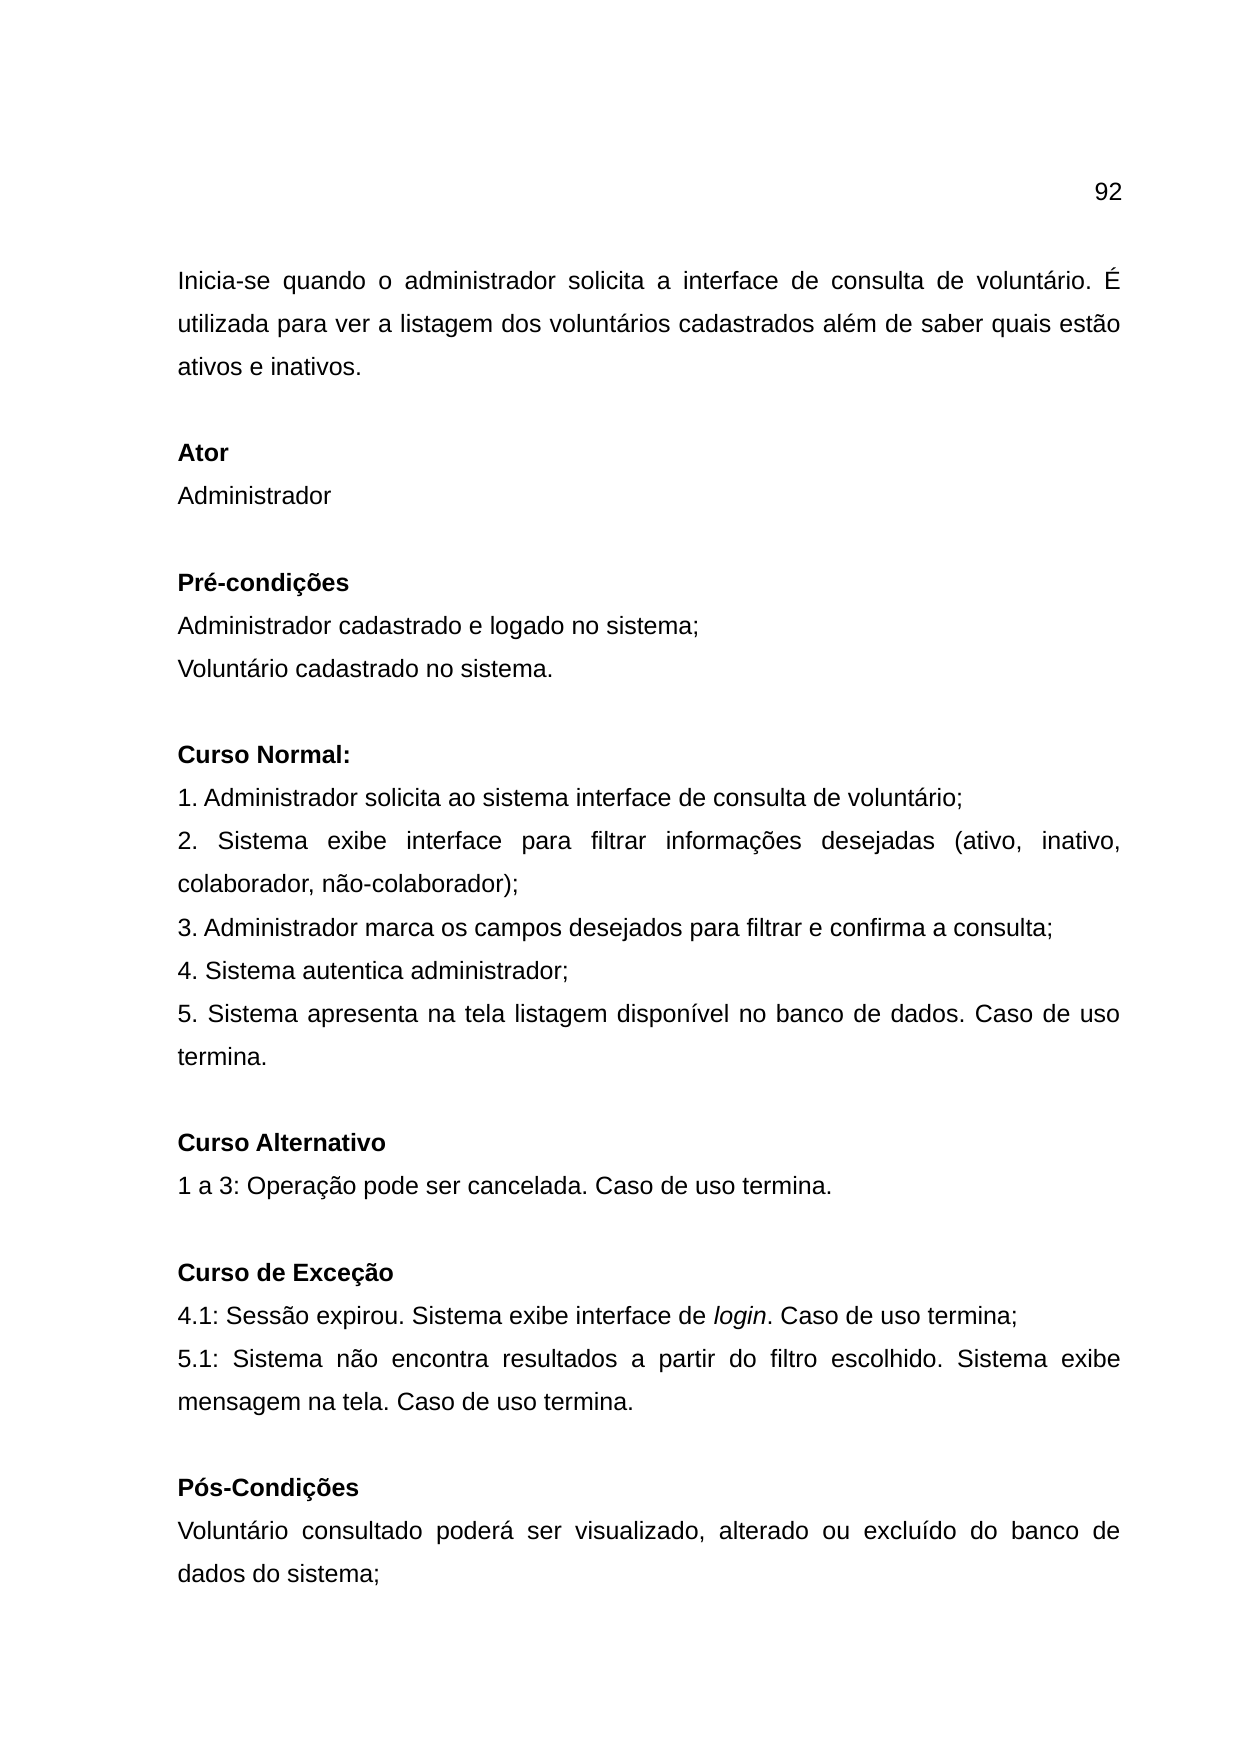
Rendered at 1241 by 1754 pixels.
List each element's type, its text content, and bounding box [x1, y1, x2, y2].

text Inicia-se quando o administrador solicita a interface de consulta de voluntário. É utilizada para ver a listagem dos voluntários cadastrados além de saber quais estão ativos e inativos. [177, 266, 1122, 381]
text 3. Administrador marca os campos desejados para filtrar e confirma a consulta; [177, 913, 1122, 941]
text 2. Sistema exibe interface para filtrar informações desejadas (ativo, inativo, colaborador, não-colaborador); [177, 826, 1122, 898]
text Pós-Condições [177, 1473, 1122, 1502]
text Curso de Exceção [177, 1258, 1122, 1286]
text Pré-condições [177, 568, 1122, 596]
text 4.1: Sessão expirou. Sistema exibe interface de login. Caso de uso termina; [177, 1301, 1122, 1329]
text Voluntário consultado poderá ser visualizado, alterado ou excluído do banco de dados do sistema; [177, 1516, 1122, 1588]
text 1 a 3: Operação pode ser cancelada. Caso de uso termina. [177, 1171, 1122, 1200]
text Ator [177, 438, 1122, 467]
text 1. Administrador solicita ao sistema interface de consulta de voluntário; [177, 783, 1122, 812]
text Administrador [177, 481, 1122, 510]
text Voluntário cadastrado no sistema. [177, 654, 1122, 683]
text 5. Sistema apresenta na tela listagem disponível no banco de dados. Caso de uso termina. [177, 999, 1122, 1071]
text Curso Normal: [177, 740, 1122, 769]
text Curso Alternativo [177, 1128, 1122, 1157]
text 5.1: Sistema não encontra resultados a partir do filtro escolhido. Sistema exibe mensagem na tela. Caso de uso termina. [177, 1344, 1122, 1416]
text 4. Sistema autentica administrador; [177, 956, 1122, 984]
text Administrador cadastrado e logado no sistema; [177, 611, 1122, 639]
